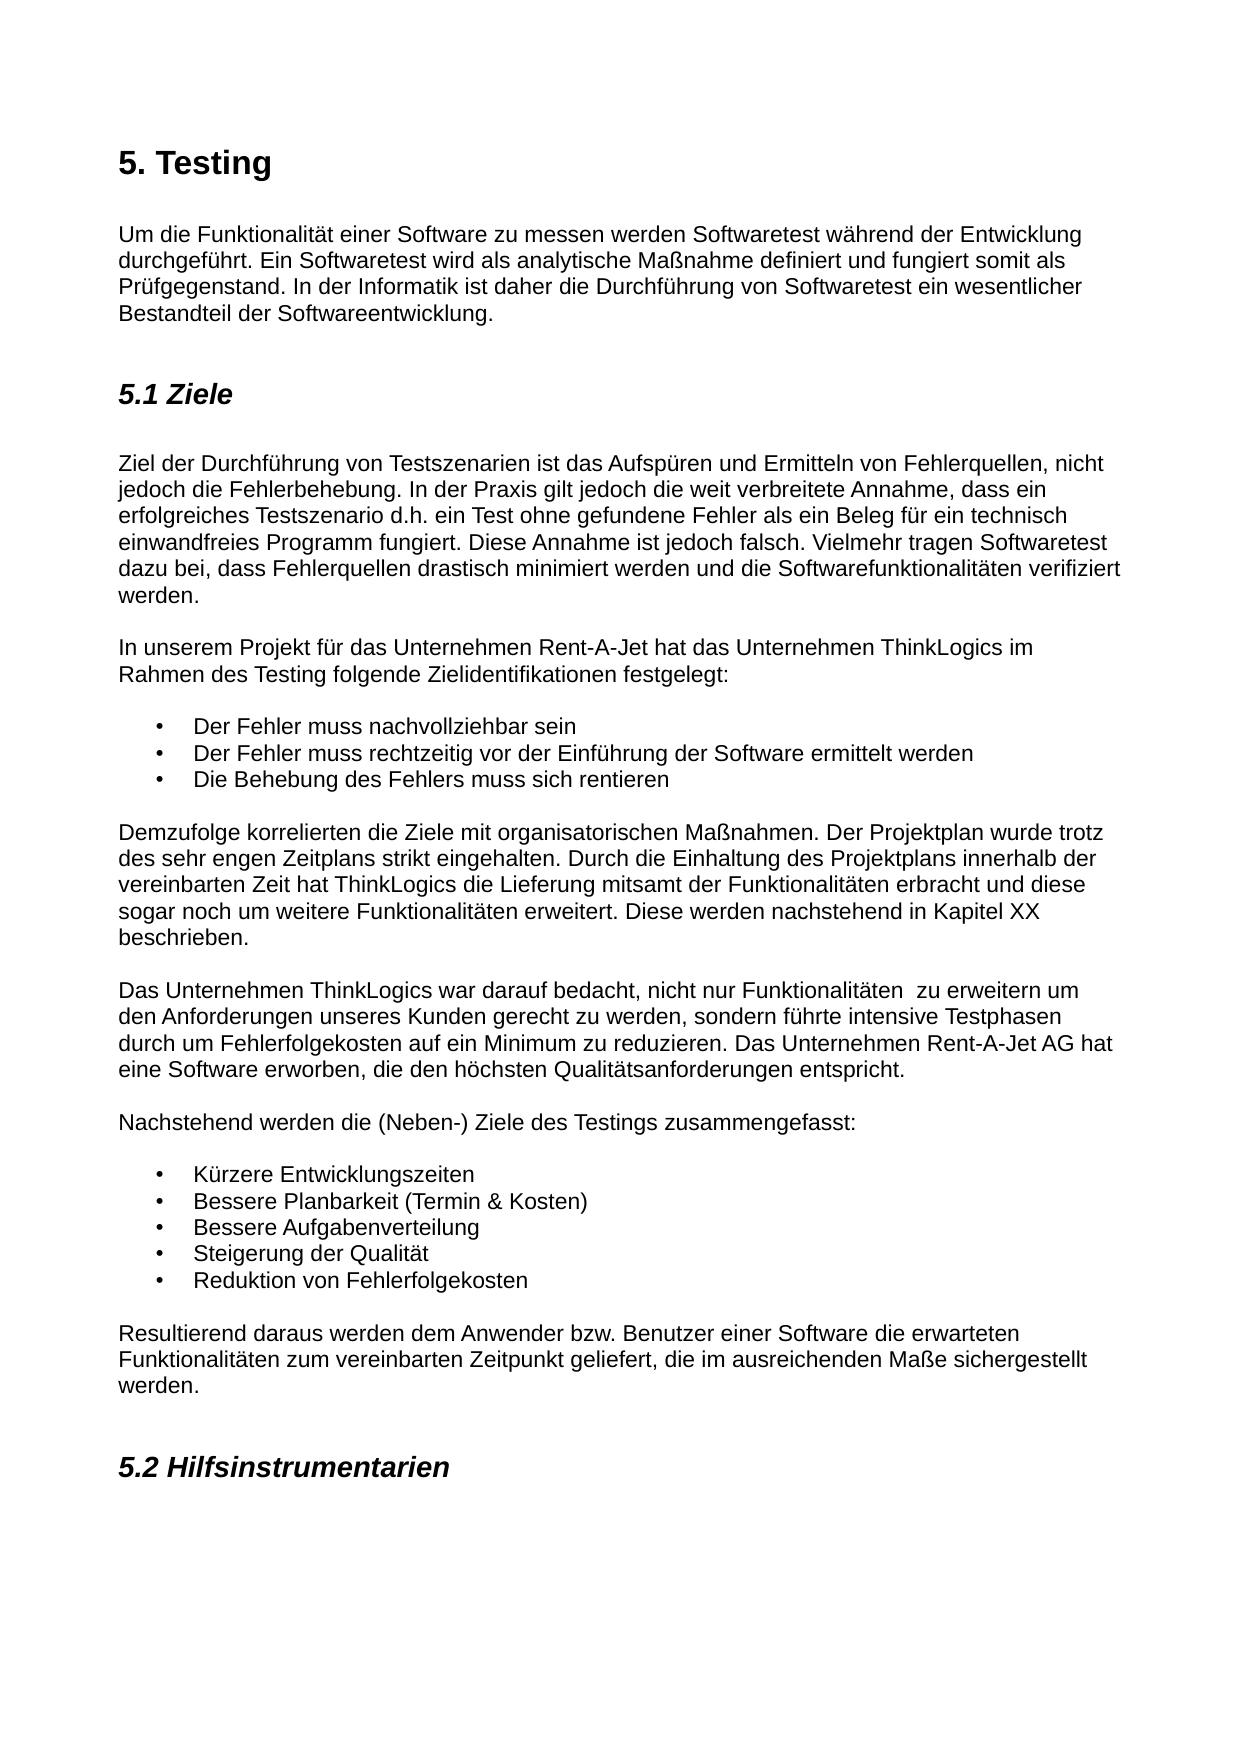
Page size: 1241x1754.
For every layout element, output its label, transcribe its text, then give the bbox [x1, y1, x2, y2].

list Reduktion von Fehlerfolgekosten [156, 1267, 1122, 1293]
subtitle 5.1 Ziele [118, 377, 1122, 411]
text Demzufolge korrelierten die Ziele mit organisatorischen Maßnahmen. Der Projektplan wurde trotz des sehr engen Zeitplans strikt eingehalten. Durch die Einhaltung des Projektplans innerhalb der vereinbarten Zeit hat ThinkLogics die Lieferung mitsamt der Funktionalitäten erbracht und diese sogar noch um weitere Funktionalitäten erweitert. Diese werden nachstehend in Kapitel XX beschrieben. [118, 819, 1122, 951]
list Bessere Aufgabenverteilung [156, 1214, 1122, 1240]
list Bessere Planbarkeit (Termin & Kosten) [156, 1188, 1122, 1214]
list Der Fehler muss rechtzeitig vor der Einführung der Software ermittelt werden [156, 740, 1122, 766]
text Resultierend daraus werden dem Anwender bzw. Benutzer einer Software die erwarteten Funktionalitäten zum vereinbarten Zeitpunkt geliefert, die im ausreichenden Maße sichergestellt werden. [118, 1319, 1122, 1398]
text Um die Funktionalität einer Software zu messen werden Softwaretest während der Entwicklung durchgeführt. Ein Softwaretest wird als analytische Maßnahme definiert und fungiert somit als Prüfgegenstand. In der Informatik ist daher die Durchführung von Softwaretest ein wesentlicher Bestandteil der Softwareentwicklung. [118, 221, 1122, 326]
text Ziel der Durchführung von Testszenarien ist das Aufspüren und Ermitteln von Fehlerquellen, nicht jedoch die Fehlerbehebung. In der Praxis gilt jedoch die weit verbreitete Annahme, dass ein erfolgreiches Testszenario d.h. ein Test ohne gefundene Fehler als ein Beleg für ein technisch einwandfreies Programm fungiert. Diese Annahme ist jedoch falsch. Vielmehr tragen Softwaretest dazu bei, dass Fehlerquellen drastisch minimiert werden und die Softwarefunktionalitäten verifiziert werden. [118, 450, 1122, 608]
list Der Fehler muss nachvollziehbar sein [156, 713, 1122, 740]
text Das Unternehmen ThinkLogics war darauf bedacht, nicht nur Funktionalitäten zu erweitern um den Anforderungen unseres Kunden gerecht zu werden, sondern führte intensive Testphasen durch um Fehlerfolgekosten auf ein Minimum zu reduzieren. Das Unternehmen Rent-A-Jet AG hat eine Software erworben, die den höchsten Qualitätsanforderungen entspricht. [118, 977, 1122, 1082]
list Die Behebung des Fehlers muss sich rentieren [156, 766, 1122, 792]
subtitle 5.2 Hilfsinstrumentarien [118, 1450, 1122, 1483]
subtitle 5. Testing [118, 143, 1122, 182]
list Steigerung der Qualität [156, 1240, 1122, 1267]
text In unserem Projekt für das Unternehmen Rent-A-Jet hat das Unternehmen ThinkLogics im Rahmen des Testing folgende Zielidentifikationen festgelegt: [118, 634, 1122, 687]
list Kürzere Entwicklungszeiten [156, 1161, 1122, 1188]
text Nachstehend werden die (Neben-) Ziele des Testings zusammengefasst: [118, 1109, 1122, 1135]
